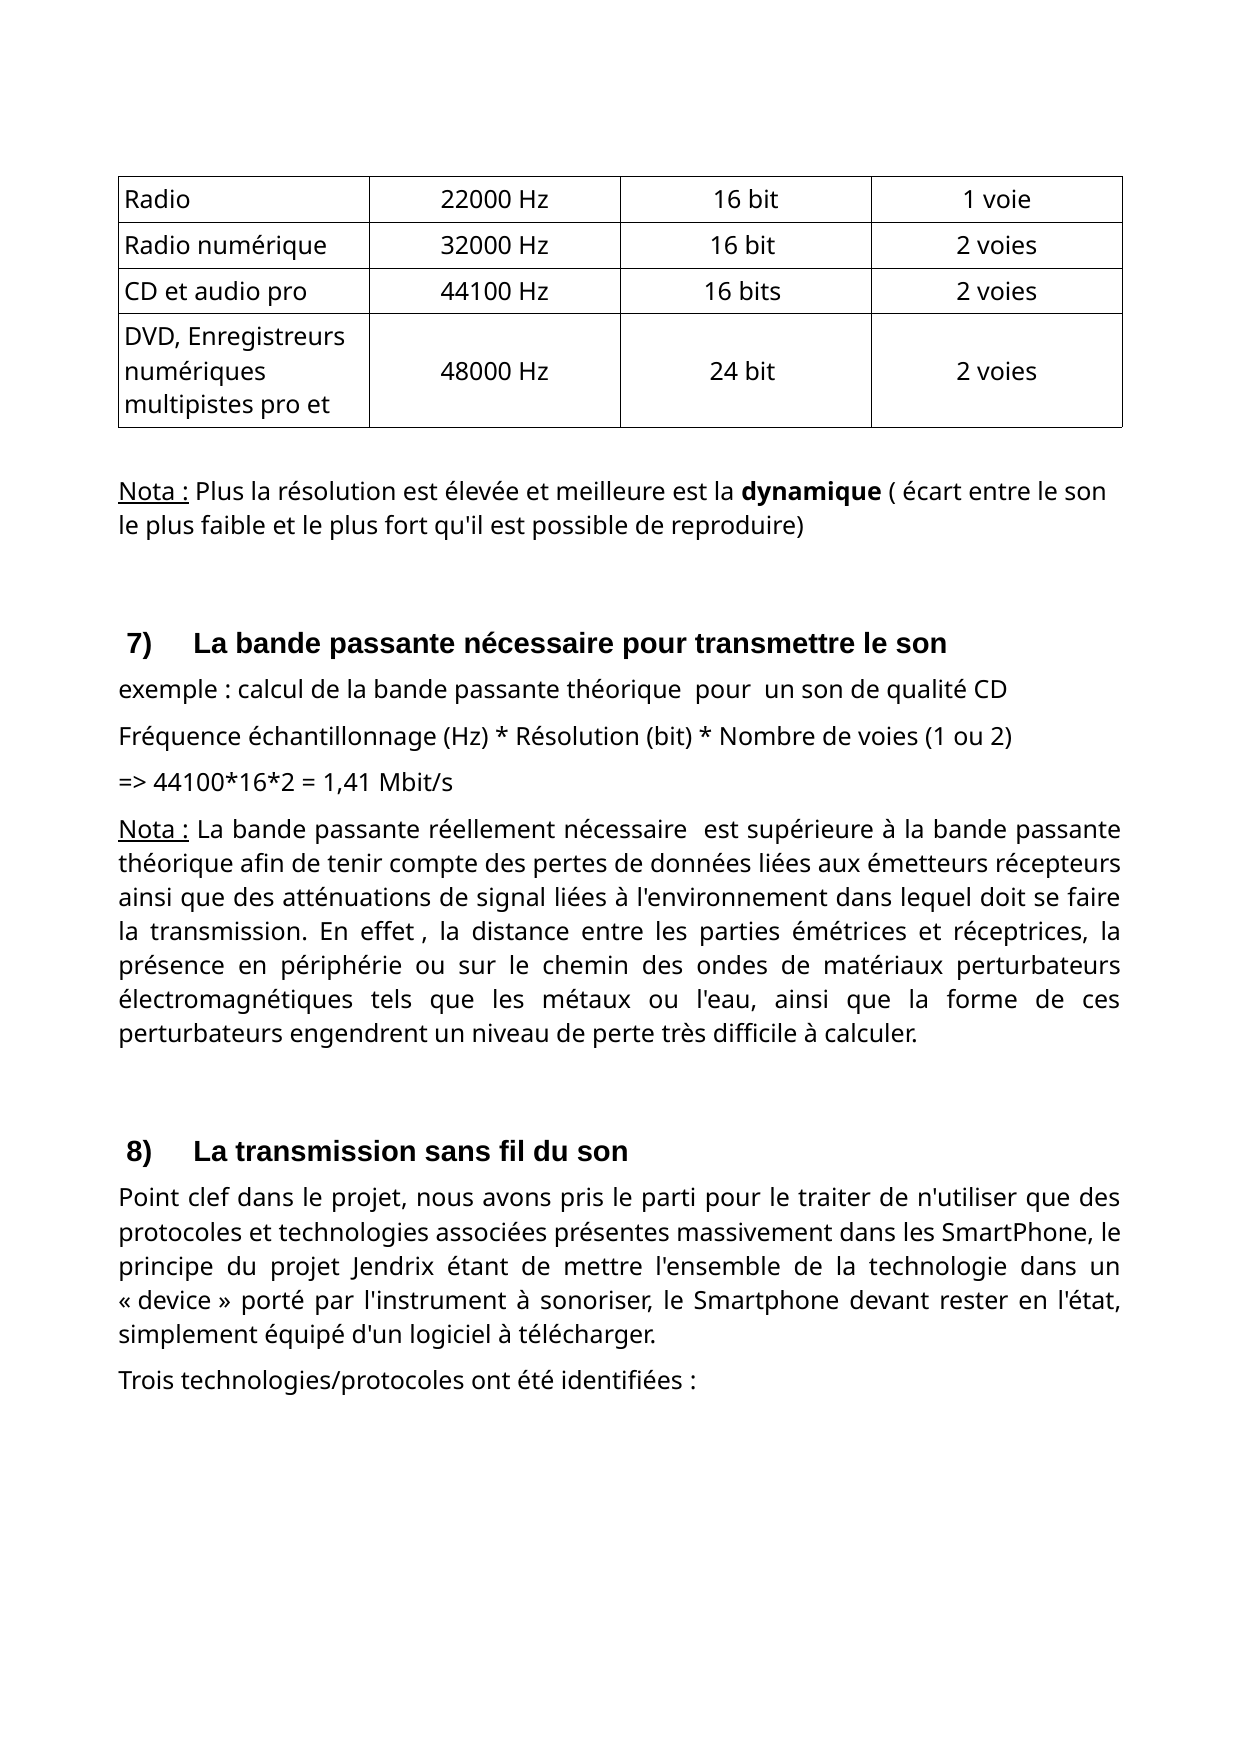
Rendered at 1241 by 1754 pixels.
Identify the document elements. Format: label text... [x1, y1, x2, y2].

table_cell 2 voies [872, 314, 1122, 427]
table_cell Radio numérique [119, 223, 369, 268]
table_cell 16 bits [621, 269, 871, 313]
table_cell 48000 Hz [370, 314, 620, 427]
table_cell 2 voies [872, 223, 1122, 268]
table_cell CD et audio pro [119, 269, 369, 313]
text Fréquence échantillonnage (Hz) * Résolution (bit) * Nombre de voies (1 ou 2) [118, 718, 1122, 752]
table_cell 1 voie [872, 177, 1122, 222]
text Point clef dans le projet, nous avons pris le parti pour le traiter de n'utiliser que des protocoles et technologies associées présentes massivement dans les SmartPhone, le principe du projet Jendrix étant de mettre l'ensemble de la technologie dans un « device » porté par l'instrument à sonoriser, le Smartphone devant rester en l'état, simplement équipé d'un logiciel à télécharger. [118, 1180, 1122, 1350]
text => 44100*16*2 = 1,41 Mbit/s [118, 765, 1122, 799]
table_cell 32000 Hz [370, 223, 620, 268]
table_cell 24 bit [621, 314, 871, 427]
table_cell 44100 Hz [370, 269, 620, 313]
table_cell 22000 Hz [370, 177, 620, 222]
subtitle La transmission sans fil du son [118, 1134, 1122, 1168]
table_cell 16 bit [621, 177, 871, 222]
text Nota : La bande passante réellement nécessaire est supérieure à la bande passante théorique afin de tenir compte des pertes de données liées aux émetteurs récepteurs ainsi que des atténuations de signal liées à l'environnement dans lequel doit se faire la transmission. En effet , la distance entre les parties émétrices et réceptrices, la présence en périphérie ou sur le chemin des ondes de matériaux perturbateurs électromagnétiques tels que les métaux ou l'eau, ainsi que la forme de ces perturbateurs engendrent un niveau de perte très difficile à calculer. [118, 812, 1122, 1050]
table_cell Radio [119, 177, 369, 222]
table_cell 2 voies [872, 269, 1122, 313]
text exemple : calcul de la bande passante théorique pour un son de qualité CD [118, 672, 1122, 706]
text Nota : Plus la résolution est élevée et meilleure est la dynamique ( écart entre le son le plus faible et le plus fort qu'il est possible de reproduire) [118, 474, 1122, 542]
subtitle La bande passante nécessaire pour transmettre le son [118, 626, 1122, 659]
text Trois technologies/protocoles ont été identifiées : [118, 1363, 1122, 1397]
table_cell 16 bit [621, 223, 871, 268]
table_cell DVD, Enregistreurs numériques multipistes pro et [119, 314, 369, 427]
